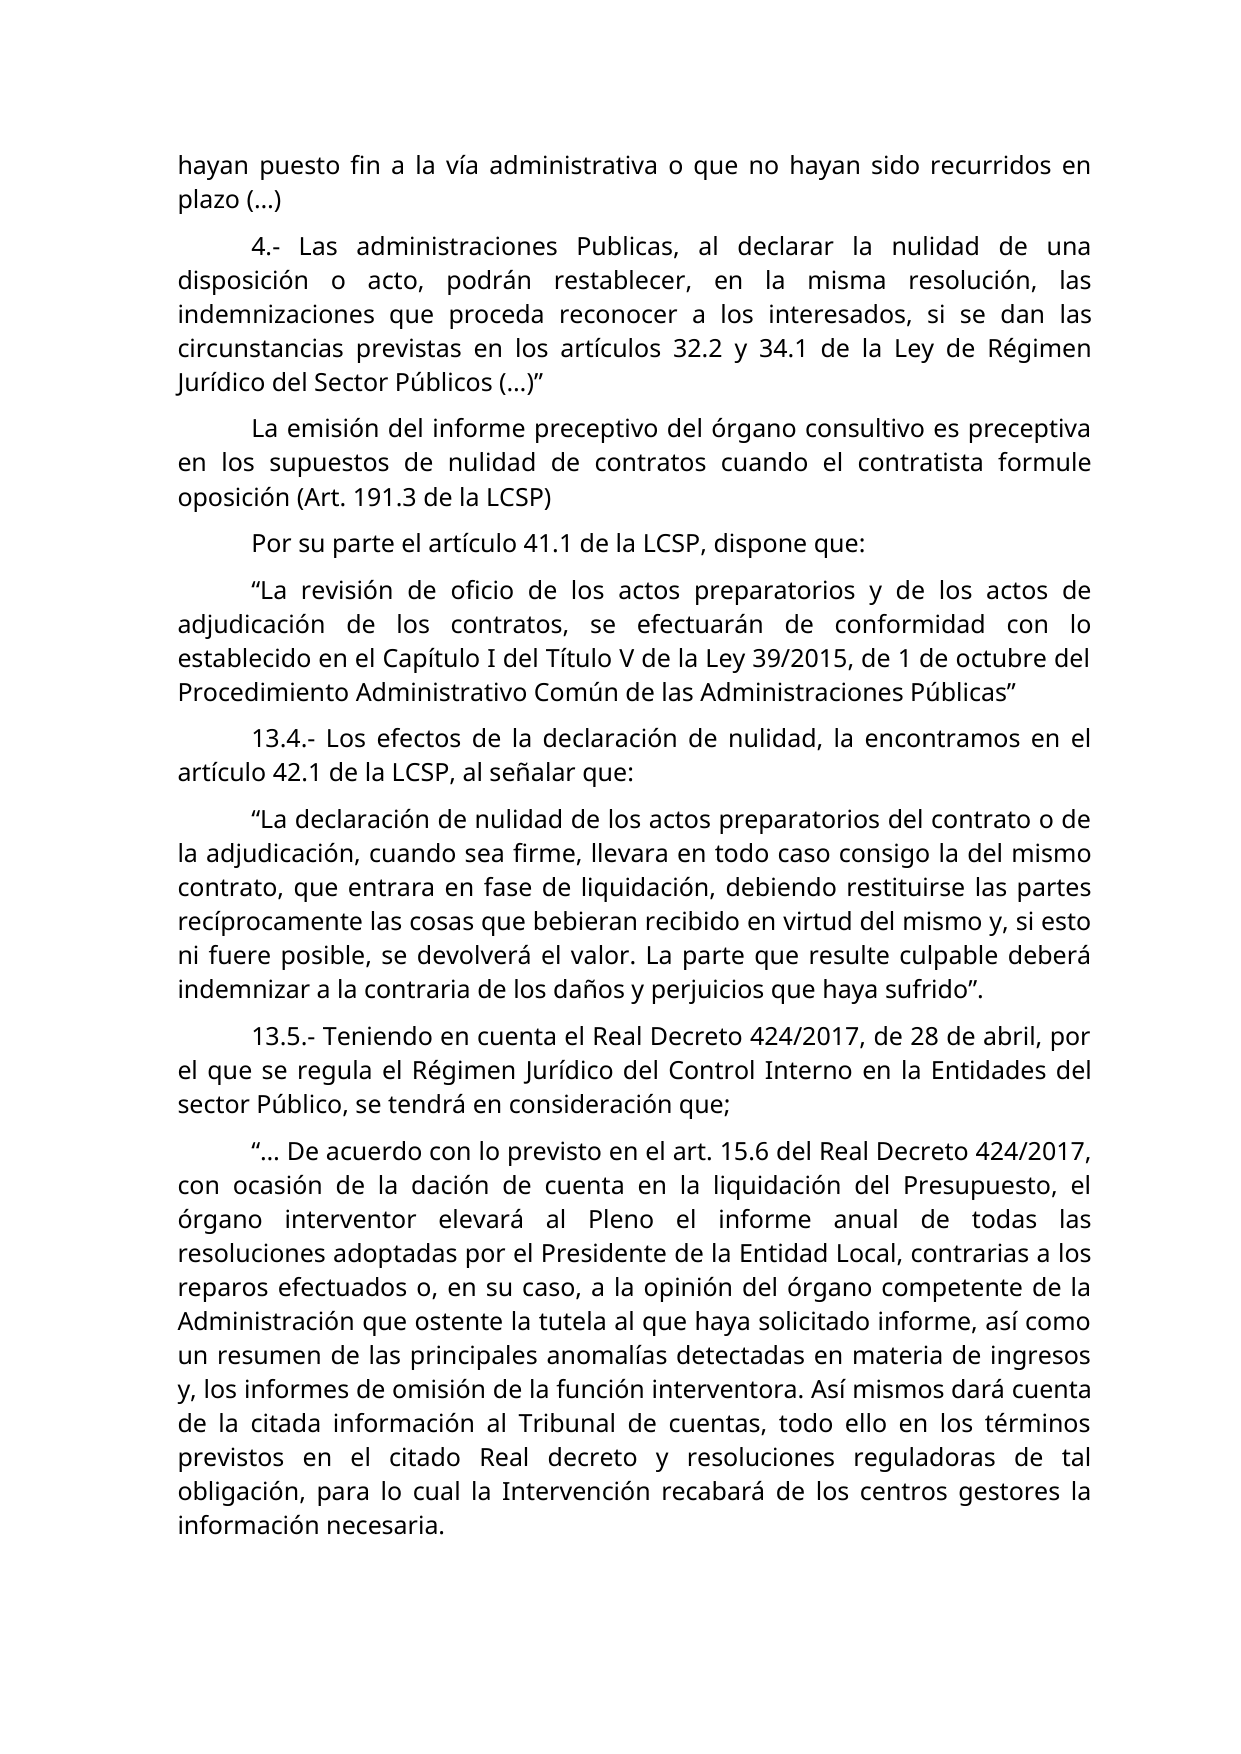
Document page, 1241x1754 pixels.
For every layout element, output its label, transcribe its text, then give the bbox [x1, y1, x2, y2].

text Por su parte el artículo 41.1 de la LCSP, dispone que: [177, 526, 1093, 560]
text “… De acuerdo con lo previsto en el art. 15.6 del Real Decreto 424/2017, con ocasión de la dación de cuenta en la liquidación del Presupuesto, el órgano interventor elevará al Pleno el informe anual de todas las resoluciones adoptadas por el Presidente de la Entidad Local, contrarias a los reparos efectuados o, en su caso, a la opinión del órgano competente de la Administración que ostente la tutela al que haya solicitado informe, así como un resumen de las principales anomalías detectadas en materia de ingresos y, los informes de omisión de la función interventora. Así mismos dará cuenta de la citada información al Tribunal de cuentas, todo ello en los términos previstos en el citado Real decreto y resoluciones reguladoras de tal obligación, para lo cual la Intervención recabará de los centros gestores la información necesaria. [177, 1133, 1093, 1542]
text hayan puesto fin a la vía administrativa o que no hayan sido recurridos en plazo (…) [177, 148, 1093, 216]
text 4.- Las administraciones Publicas, al declarar la nulidad de una disposición o acto, podrán restablecer, en la misma resolución, las indemnizaciones que proceda reconocer a los interesados, si se dan las circunstancias previstas en los artículos 32.2 y 34.1 de la Ley de Régimen Jurídico del Sector Públicos (…)” [177, 228, 1093, 398]
text “La declaración de nulidad de los actos preparatorios del contrato o de la adjudicación, cuando sea firme, llevara en todo caso consigo la del mismo contrato, que entrara en fase de liquidación, debiendo restituirse las partes recíprocamente las cosas que bebieran recibido en virtud del mismo y, si esto ni fuere posible, se devolverá el valor. La parte que resulte culpable deberá indemnizar a la contraria de los daños y perjuicios que haya sufrido”. [177, 802, 1093, 1006]
text 13.5.- Teniendo en cuenta el Real Decreto 424/2017, de 28 de abril, por el que se regula el Régimen Jurídico del Control Interno en la Entidades del sector Público, se tendrá en consideración que; [177, 1018, 1093, 1121]
text La emisión del informe preceptivo del órgano consultivo es preceptiva en los supuestos de nulidad de contratos cuando el contratista formule oposición (Art. 191.3 de la LCSP) [177, 411, 1093, 513]
text “La revisión de oficio de los actos preparatorios y de los actos de adjudicación de los contratos, se efectuarán de conformidad con lo establecido en el Capítulo I del Título V de la Ley 39/2015, de 1 de octubre del Procedimiento Administrativo Común de las Administraciones Públicas” [177, 572, 1093, 708]
text 13.4.- Los efectos de la declaración de nulidad, la encontramos en el artículo 42.1 de la LCSP, al señalar que: [177, 721, 1093, 789]
